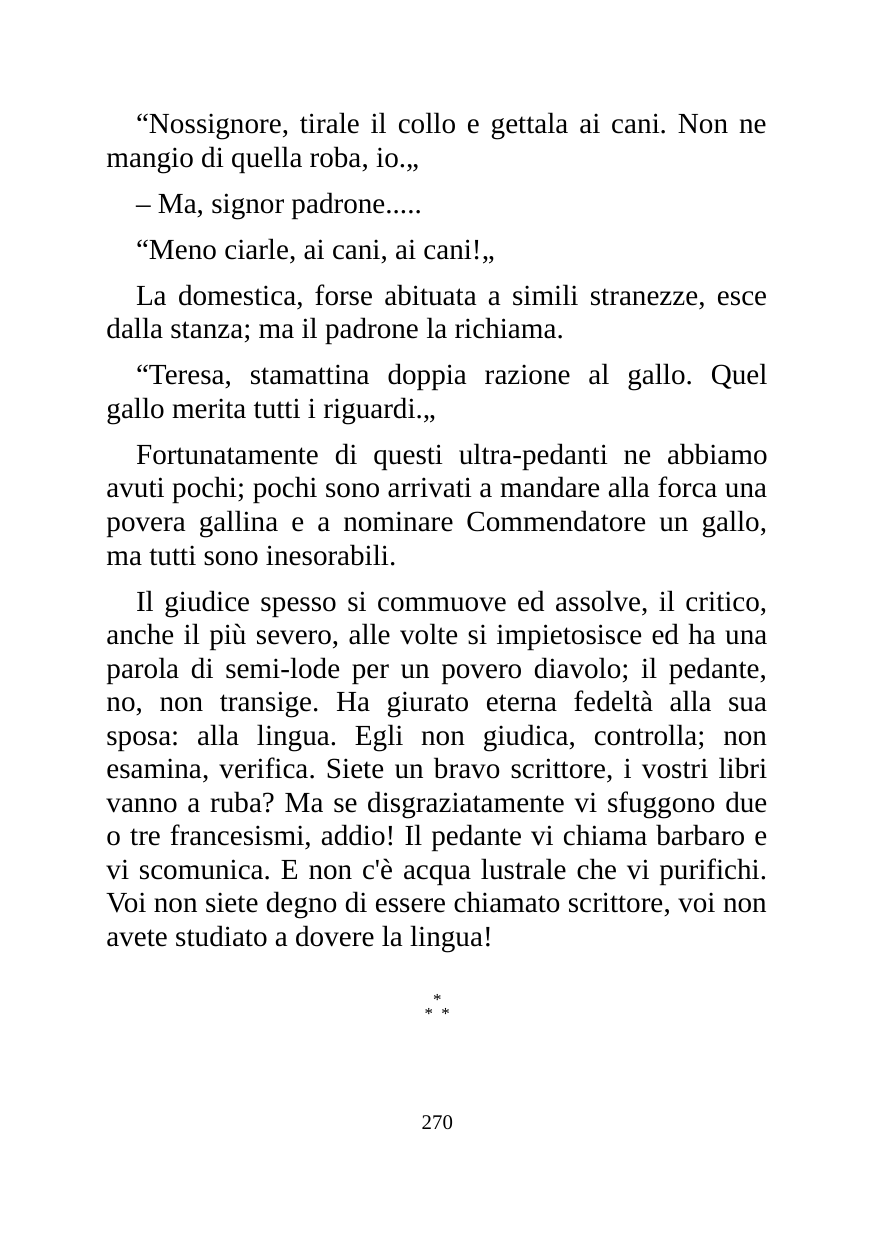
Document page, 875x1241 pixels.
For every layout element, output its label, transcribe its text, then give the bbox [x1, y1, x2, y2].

text Il giudice spesso si commuove ed assolve, il critico, anche il più severo, alle volte si impietosisce ed ha una parola di semi-lode per un povero diavolo; il pedante, no, non transige. Ha giurato eterna fedeltà alla sua sposa: alla lingua. Egli non giudica, controlla; non esamina, verifica. Siete un bravo scrittore, i vostri libri vanno a ruba? Ma se disgraziatamente vi sfuggono due o tre francesismi, addio! Il pedante vi chiama barbaro e vi scomunica. E non c'è acqua lustrale che vi purifichi. Voi non siete degno di essere chiamato scrittore, voi non avete studiato a dovere la lingua! [106, 584, 768, 953]
text *** [106, 990, 768, 1023]
text “Meno ciarle, ai cani, ai cani!„ [106, 232, 768, 265]
text “Teresa, stamattina doppia razione al gallo. Quel gallo merita tutti i riguardi.„ [106, 357, 768, 424]
text Fortunatamente di questi ultra-pedanti ne abbiamo avuti pochi; pochi sono arrivati a mandare alla forca una povera gallina e a nominare Commendatore un gallo, ma tutti sono inesorabili. [106, 437, 768, 571]
text “Nossignore, tirale il collo e gettala ai cani. Non ne mangio di quella roba, io.„ [106, 106, 768, 173]
text – Ma, signor padrone..... [106, 186, 768, 219]
text La domestica, forse abituata a simili stranezze, esce dalla stanza; ma il padrone la richiama. [106, 278, 768, 345]
